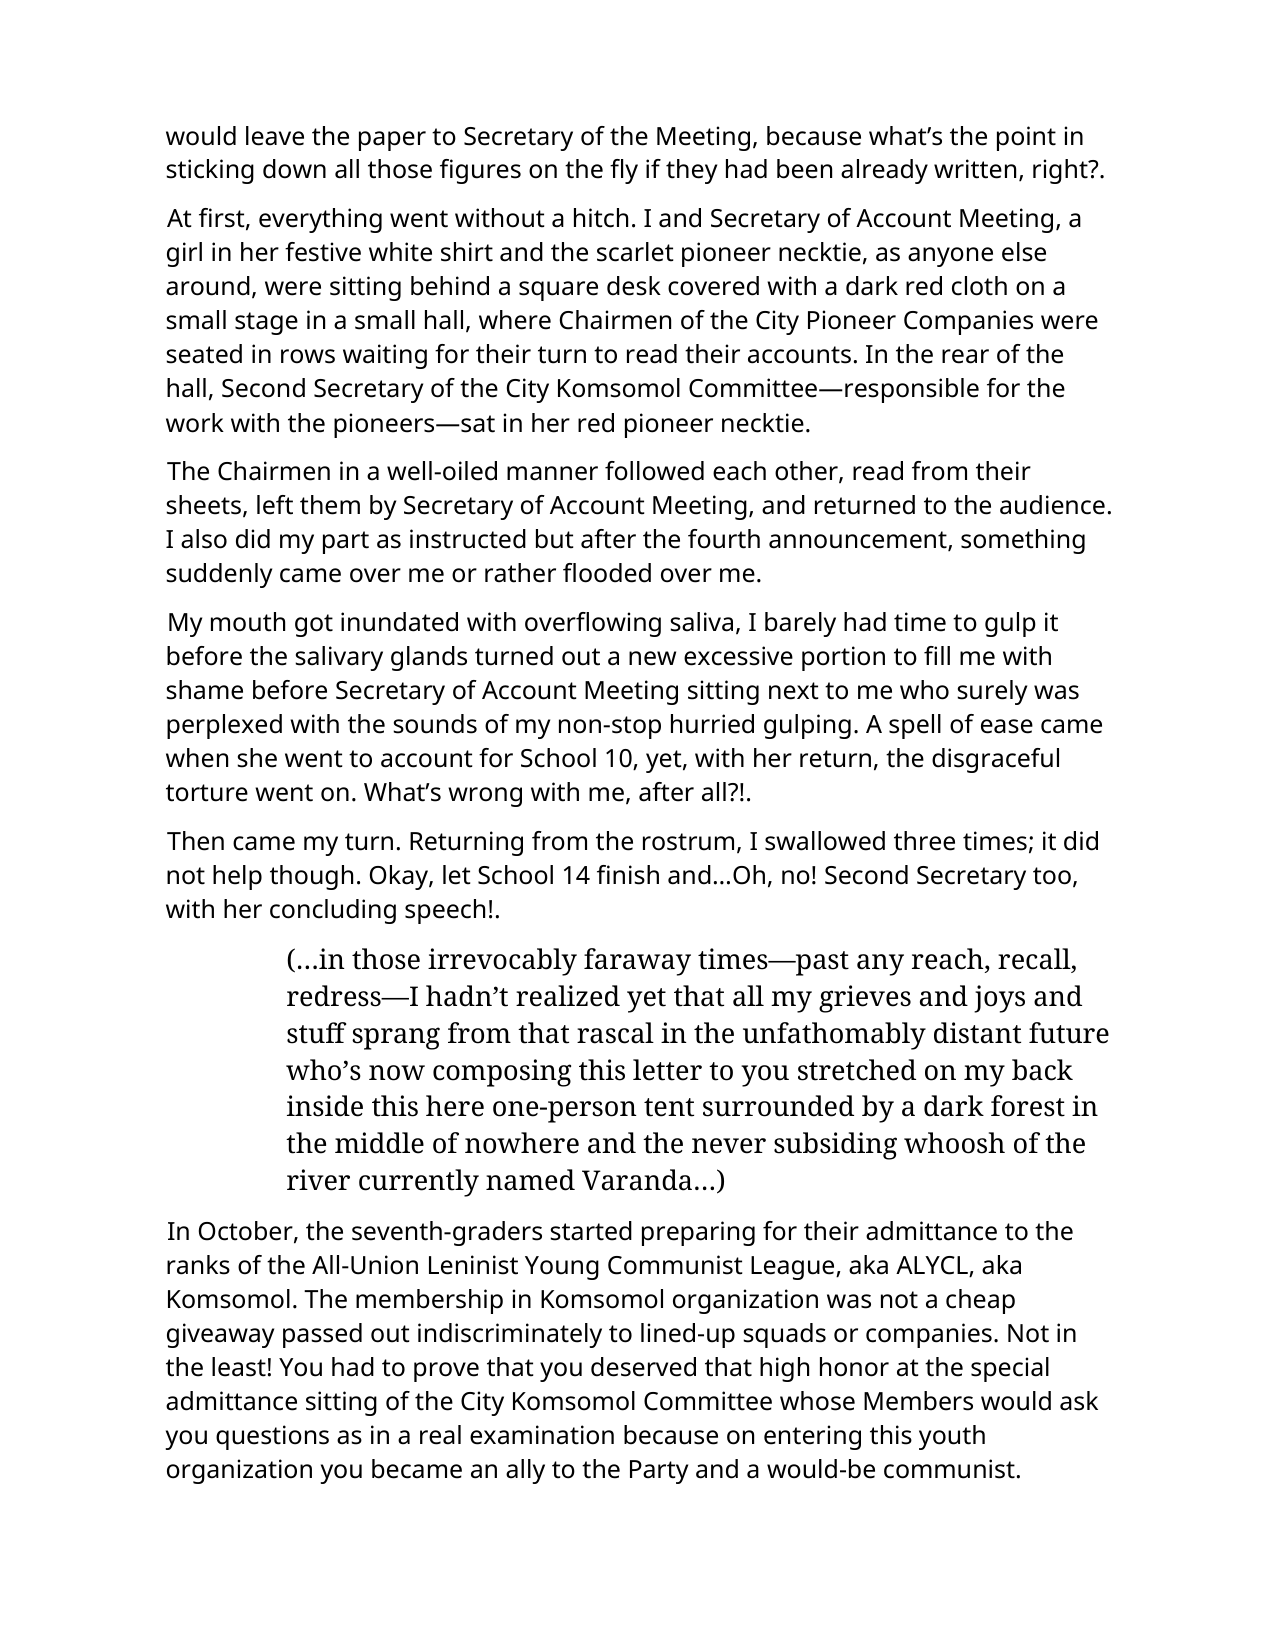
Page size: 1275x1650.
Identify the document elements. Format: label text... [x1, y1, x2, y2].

text In October, the seventh-graders started preparing for their admittance to the ranks of the All-Union Leninist Young Communist League, aka ALYCL, aka Komsomol. The membership in Komsomol organization was not a cheap giveaway passed out indiscriminately to lined-up squads or companies. Not in the least! You had to prove that you deserved that high honor at the special admittance sitting of the City Komsomol Committee whose Members would ask you questions as in a real examination because on entering this youth organization you became an ally to the Party and a would-be communist. [165, 1213, 1118, 1486]
text Then came my turn. Returning from the rostrum, I swallowed three times; it did not help though. Okay, let School 14 finish and…Oh, no! Second Secretary too, with her concluding speech!. [165, 824, 1118, 926]
text would leave the paper to Secretary of the Meeting, because what’s the point in sticking down all those figures on the fly if they had been already written, right?. [165, 118, 1118, 186]
text At first, everything went without a hitch. I and Secretary of Account Meeting, a girl in her festive white shirt and the scarlet pioneer necktie, as anyone else around, were sitting behind a square desk covered with a dark red cloth on a small stage in a small hall, where Chairmen of the City Pioneer Companies were seated in rows waiting for their turn to read their accounts. In the rear of the hall, Second Secretary of the City Komsomol Committee—responsible for the work with the pioneers—sat in her red pioneer necktie. [165, 201, 1118, 439]
text The Chairmen in a well-oiled manner followed each other, read from their sheets, left them by Secretary of Account Meeting, and returned to the audience. I also did my part as instructed but after the fourth announcement, something suddenly came over me or rather flooded over me. [165, 454, 1118, 590]
text My mouth got inundated with overflowing saliva, I barely had time to gulp it before the salivary glands turned out a new excessive portion to fill me with shame before Secretary of Account Meeting sitting next to me who surely was perplexed with the sounds of my non-stop hurried gulping. A spell of ease came when she went to account for School 10, yet, with her return, the disgraceful torture went on. What’s wrong with me, after all?!. [165, 605, 1118, 809]
list (…in those irrevocably faraway times—past any reach, recall, redress—I hadn’t realized yet that all my grieves and joys and stuff sprang from that rascal in the unfathomably distant future who’s now composing this letter to you stretched on my back inside this here one-person tent surrounded by a dark forest in the middle of nowhere and the never subsiding whoosh of the river currently named Varanda…) [286, 940, 1118, 1198]
